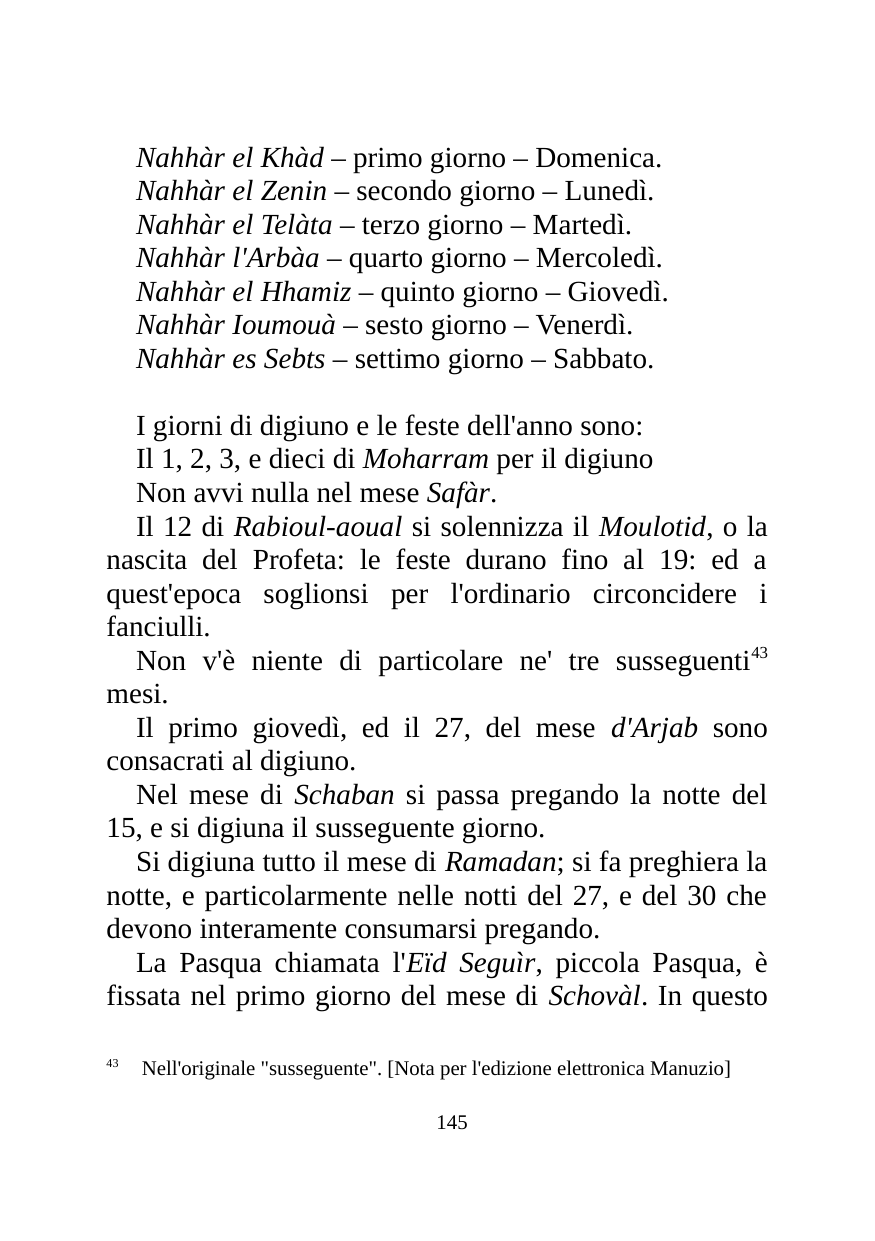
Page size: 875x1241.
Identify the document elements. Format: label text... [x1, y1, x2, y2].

text Nahhàr es Sebts – settimo giorno – Sabbato. [106, 341, 768, 374]
text Nahhàr el Hhamiz – quinto giorno – Giovedì. [106, 274, 768, 307]
text Si digiuna tutto il mese di Ramadan; si fa preghiera la notte, e particolarmente nelle notti del 27, e del 30 che devono interamente consumarsi pregando. [106, 844, 768, 945]
text Il 12 di Rabioul-aoual si solennizza il Moulotid, o la nascita del Profeta: le feste durano fino al 19: ed a quest'epoca soglionsi per l'ordinario circoncidere i fanciulli. [106, 509, 768, 643]
text Nahhàr Ioumouà – sesto giorno – Venerdì. [106, 307, 768, 341]
text Nel mese di Schaban si passa pregando la notte del 15, e si digiuna il susseguente giorno. [106, 777, 768, 844]
text Il 1, 2, 3, e dieci di Moharram per il digiuno [106, 442, 768, 475]
text Nahhàr el Telàta – terzo giorno – Martedì. [106, 207, 768, 240]
text Nahhàr l'Arbàa – quarto giorno – Mercoledì. [106, 240, 768, 274]
text Nahhàr el Khàd – primo giorno – Domenica. [106, 140, 768, 173]
text Il primo giovedì, ed il 27, del mese d'Arjab sono consacrati al digiuno. [106, 710, 768, 777]
text Non v'è niente di particolare ne' tre susseguenti mesi. [106, 643, 768, 710]
text Non avvi nulla nel mese Safàr. [106, 475, 768, 509]
text I giorni di digiuno e le feste dell'anno sono: [106, 408, 768, 442]
text La Pasqua chiamata l'Eïd Seguìr, piccola Pasqua, è fissata nel primo giorno del mese di Schovàl. In questo [106, 945, 768, 1012]
text Nell'originale "susseguente". [Nota per l'edizione elettronica Manuzio] [106, 1056, 768, 1080]
text Nahhàr el Zenin – secondo giorno – Lunedì. [106, 173, 768, 207]
